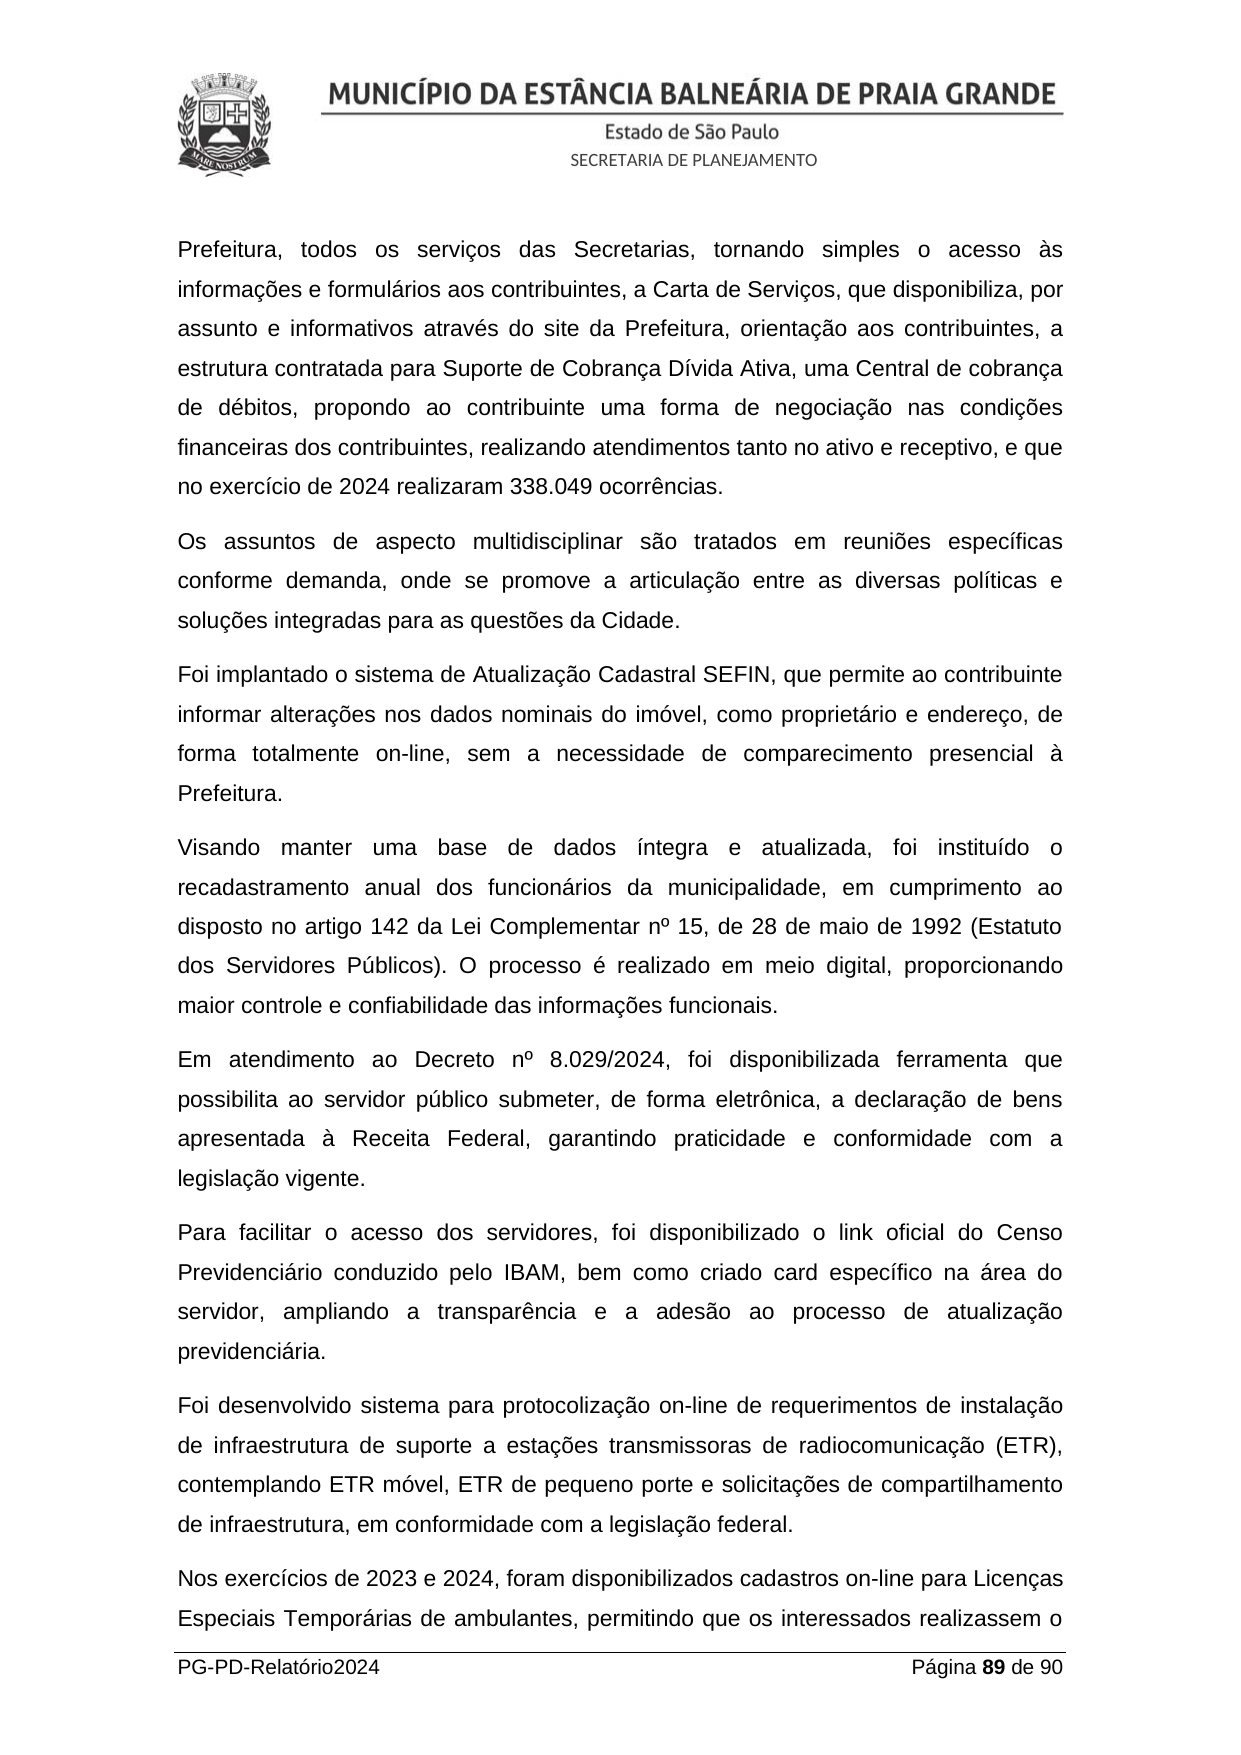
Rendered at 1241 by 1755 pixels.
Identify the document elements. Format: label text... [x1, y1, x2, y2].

text Em atendimento ao Decreto nº 8.029/2024, foi disponibilizada ferramenta que possibilita ao servidor público submeter, de forma eletrônica, a declaração de bens apresentada à Receita Federal, garantindo praticidade e conformidade com a legislação vigente. [177, 1046, 1063, 1191]
text Foi desenvolvido sistema para protocolização on-line de requerimentos de instalação de infraestrutura de suporte a estações transmissoras de radiocomunicação (ETR), contemplando ETR móvel, ETR de pequeno porte e solicitações de compartilhamento de infraestrutura, em conformidade com a legislação federal. [177, 1392, 1063, 1537]
text Para facilitar o acesso dos servidores, foi disponibilizado o link oficial do Censo Previdenciário conduzido pelo IBAM, bem como criado card específico na área do servidor, ampliando a transparência e a adesão ao processo de atualização previdenciária. [177, 1219, 1063, 1364]
text Prefeitura, todos os serviços das Secretarias, tornando simples o acesso às informações e formulários aos contribuintes, a Carta de Serviços, que disponibiliza, por assunto e informativos através do site da Prefeitura, orientação aos contribuintes, a estrutura contratada para Suporte de Cobrança Dívida Ativa, uma Central de cobrança de débitos, propondo ao contribuinte uma forma de negociação nas condições financeiras dos contribuintes, realizando atendimentos tanto no ativo e receptivo, e que no exercício de 2024 realizaram 338.049 ocorrências. [177, 236, 1063, 499]
text Visando manter uma base de dados íntegra e atualizada, foi instituído o recadastramento anual dos funcionários da municipalidade, em cumprimento ao disposto no artigo 142 da Lei Complementar nº 15, de 28 de maio de 1992 (Estatuto dos Servidores Públicos). O processo é realizado em meio digital, proporcionando maior controle e confiabilidade das informações funcionais. [177, 834, 1063, 1018]
text Nos exercícios de 2023 e 2024, foram disponibilizados cadastros on-line para Licenças Especiais Temporárias de ambulantes, permitindo que os interessados realizassem o [177, 1565, 1063, 1631]
text Os assuntos de aspecto multidisciplinar são tratados em reuniões específicas conforme demanda, onde se promove a articulação entre as diversas políticas e soluções integradas para as questões da Cidade. [177, 528, 1063, 633]
text Foi implantado o sistema de Atualização Cadastral SEFIN, que permite ao contribuinte informar alterações nos dados nominais do imóvel, como proprietário e endereço, de forma totalmente on-line, sem a necessidade de comparecimento presencial à Prefeitura. [177, 661, 1063, 806]
